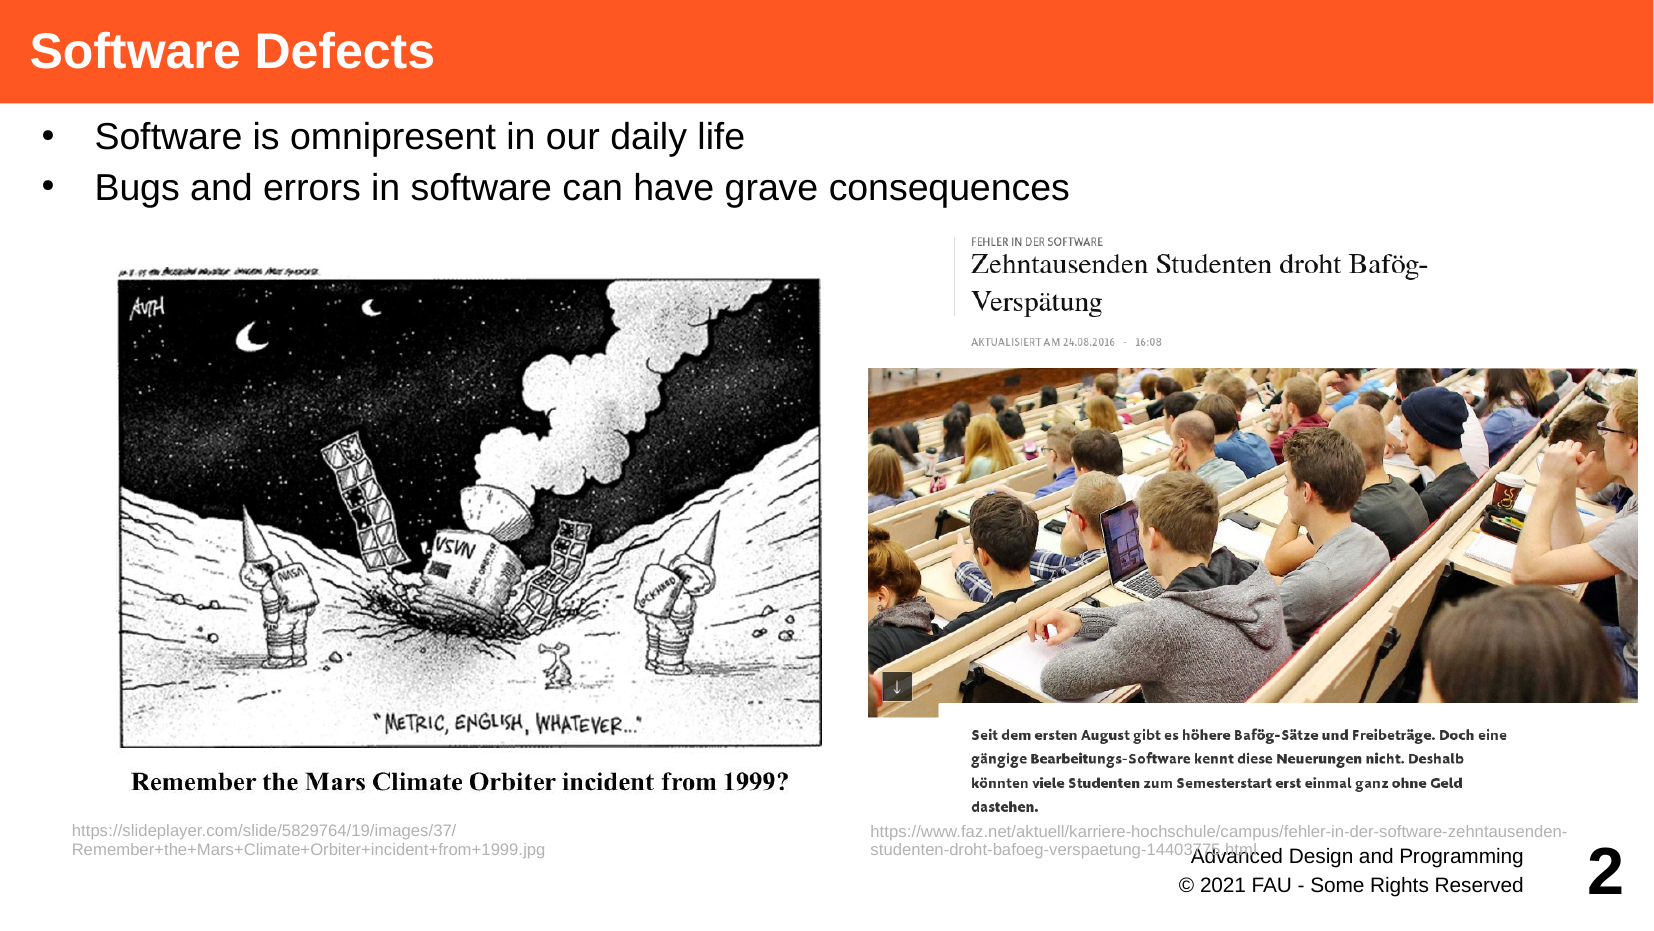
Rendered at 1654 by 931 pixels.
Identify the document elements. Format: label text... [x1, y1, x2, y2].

list Software is omnipresent in our daily life Bugs and errors in software can have grave consequences [23, 115, 1619, 241]
text_box https://www.faz.net/aktuell/karriere-hochschule/campus/fehler-in-der-software-zehntausenden-studenten-droht-bafoeg-verspaetung-14403775.html [858, 810, 1654, 872]
title Software Defects [0, 0, 1654, 104]
text_box https://slideplayer.com/slide/5829764/19/images/37/Remember+the+Mars+Climate+Orbiter+incident+from+1999.jpg [60, 809, 826, 871]
picture [69, 220, 1654, 821]
